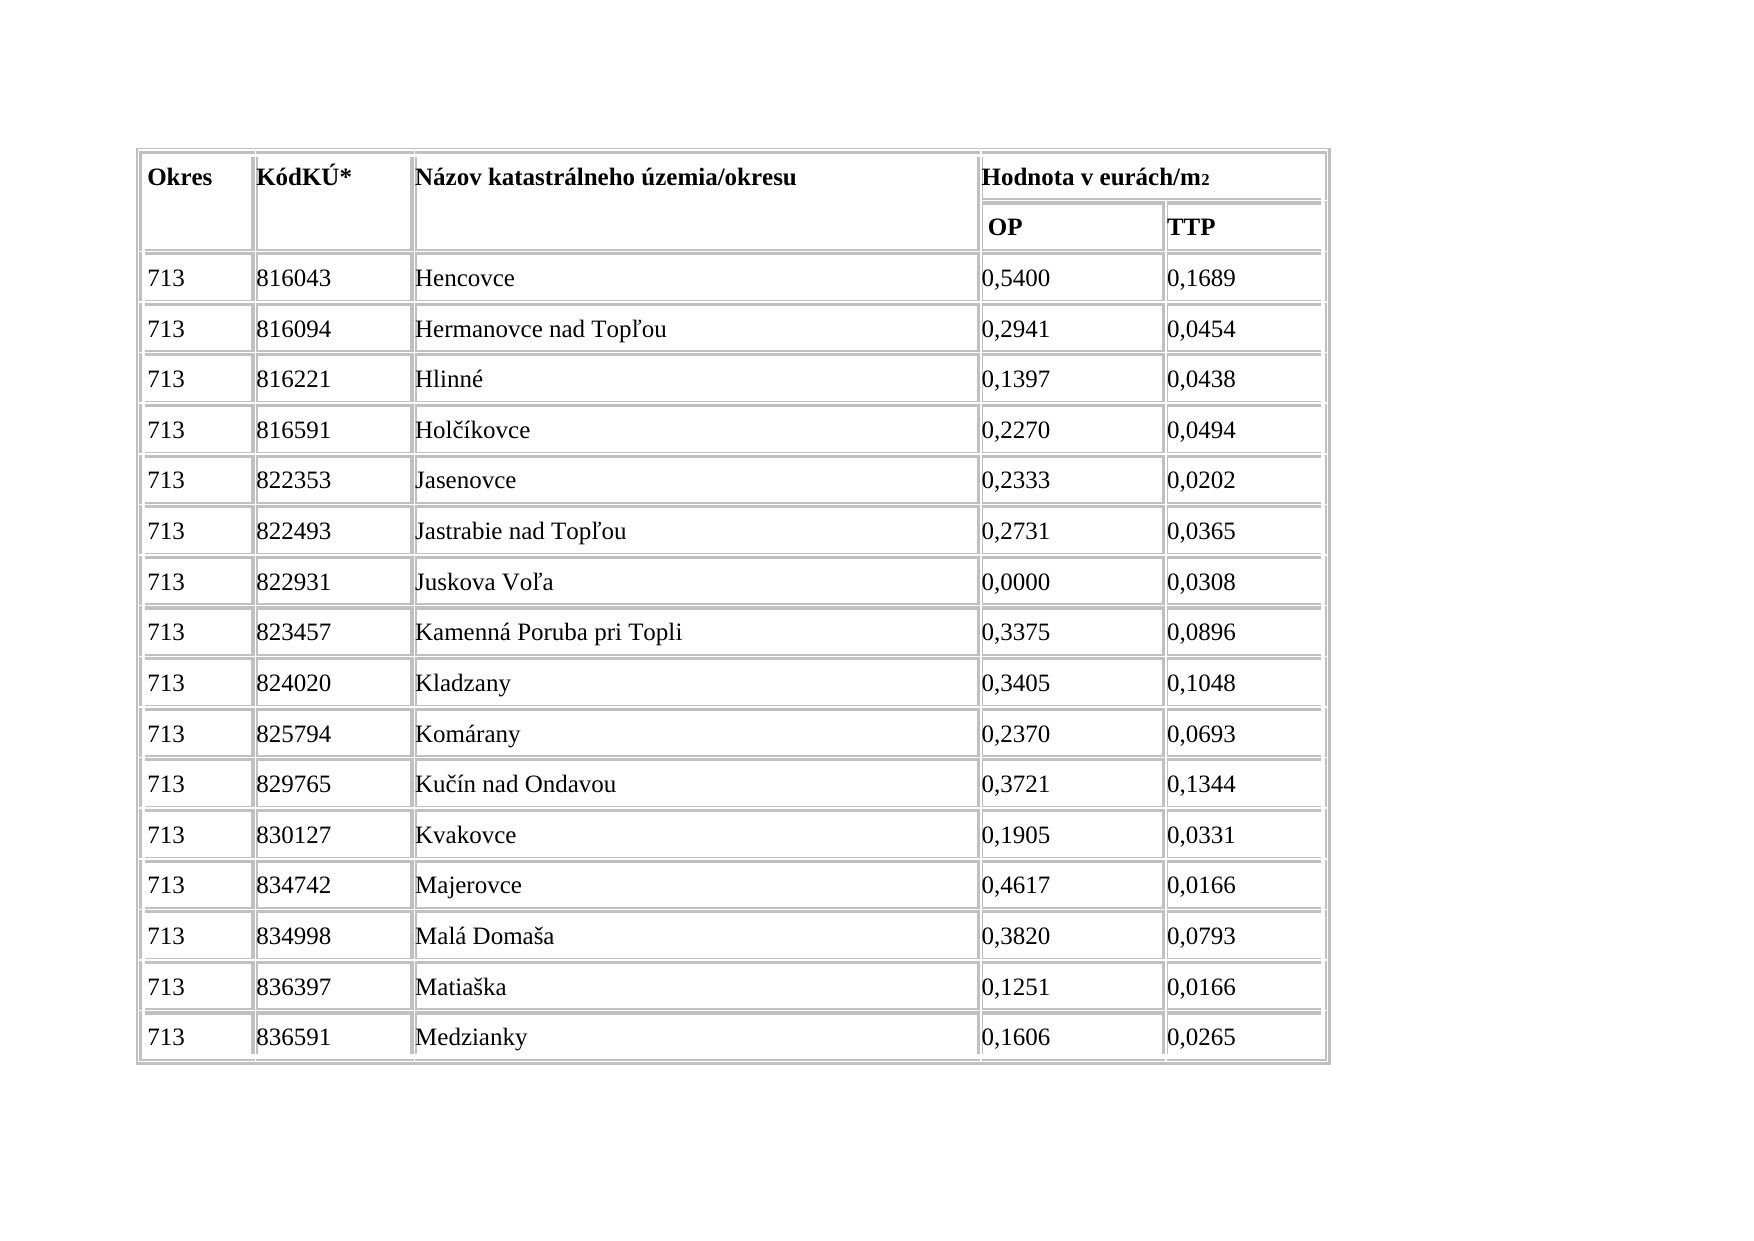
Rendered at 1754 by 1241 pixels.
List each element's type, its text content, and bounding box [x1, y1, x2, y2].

table_cell 0,2370 [983, 711, 1162, 755]
table_cell 713 [139, 350, 254, 401]
table_cell OP [983, 205, 1162, 249]
table_cell Jastrabie nad Topľou [417, 508, 977, 553]
table_cell 822353 [258, 458, 410, 502]
table_cell 0,0265 [1165, 1008, 1328, 1059]
table_cell 713 [139, 553, 254, 603]
table_cell 0,0000 [983, 559, 1162, 603]
table_cell 0,0896 [1165, 603, 1328, 654]
table_header KódKÚ* [255, 149, 413, 249]
table_header Okres [142, 154, 254, 249]
table_cell 822931 [258, 559, 410, 603]
table_cell 0,4617 [983, 863, 1162, 907]
table_cell 0,0365 [1165, 502, 1328, 553]
table_cell Hermanovce nad Topľou [417, 306, 977, 350]
table_cell 0,0308 [1165, 553, 1328, 603]
table_header Názov katastrálneho územia/okresu [414, 149, 980, 249]
table_cell 713 [139, 958, 254, 1008]
table_cell Medzianky [414, 1008, 980, 1059]
table_cell 0,2333 [983, 458, 1162, 502]
table_cell 713 [139, 401, 254, 451]
table_cell 0,5400 [983, 255, 1162, 299]
table_cell 0,0438 [1165, 350, 1328, 401]
table_cell 816591 [258, 407, 410, 451]
table_cell Kučín nad Ondavou [417, 761, 977, 806]
table_cell 713 [139, 451, 254, 502]
table_cell 0,1397 [983, 356, 1162, 401]
table_cell 0,1689 [1165, 249, 1328, 299]
table_cell 0,3820 [983, 913, 1162, 958]
table_cell 836397 [258, 964, 410, 1008]
table_cell 0,1344 [1165, 755, 1328, 806]
table_cell 713 [139, 755, 254, 806]
table_cell Hencovce [417, 255, 977, 299]
table_cell 0,1251 [983, 964, 1162, 1008]
table_cell Hlinné [417, 356, 977, 401]
table_cell 713 [139, 856, 254, 907]
table_cell 0,2731 [983, 508, 1162, 553]
table_cell Majerovce [417, 863, 977, 907]
table_cell 0,0454 [1165, 300, 1328, 350]
table_cell 0,0693 [1165, 705, 1328, 755]
table_cell 834742 [258, 863, 410, 907]
table_cell 0,0166 [1165, 958, 1328, 1008]
table_cell 0,1048 [1165, 654, 1328, 704]
table_cell 713 [139, 654, 254, 704]
table_cell 825794 [258, 711, 410, 755]
table_cell 0,0793 [1165, 907, 1328, 958]
table_cell 816221 [258, 356, 410, 401]
table_header Hodnota v eurách/m2 [980, 149, 1328, 198]
table_cell Kamenná Poruba pri Topli [417, 610, 977, 654]
table_cell 0,2941 [983, 306, 1162, 350]
table_cell 829765 [258, 761, 410, 806]
table_cell Holčíkovce [417, 407, 977, 451]
table_cell 713 [139, 806, 254, 856]
table_cell Kvakovce [417, 812, 977, 856]
table_cell 816094 [258, 306, 410, 350]
table_cell Malá Domaša [417, 913, 977, 958]
table_cell 0,2270 [983, 407, 1162, 451]
table_cell 0,3721 [983, 761, 1162, 806]
table_cell 0,0202 [1165, 451, 1328, 502]
table_cell 836591 [255, 1008, 413, 1059]
table_cell 713 [139, 502, 254, 553]
table_cell 713 [139, 907, 254, 958]
table_cell 0,3405 [983, 660, 1162, 704]
table_cell 713 [139, 300, 254, 350]
table_cell 0,1905 [983, 812, 1162, 856]
table_cell 822493 [258, 508, 410, 553]
table_cell 0,1606 [980, 1008, 1165, 1059]
table_cell 834998 [258, 913, 410, 958]
table_cell 713 [139, 603, 254, 654]
table_cell Jasenovce [417, 458, 977, 502]
table_cell 0,0166 [1165, 856, 1328, 907]
table_cell 824020 [258, 660, 410, 704]
table_cell 830127 [258, 812, 410, 856]
table_cell 713 [139, 705, 254, 755]
table_cell 823457 [258, 610, 410, 654]
table_cell 0,0331 [1165, 806, 1328, 856]
table_cell Juskova Voľa [417, 559, 977, 603]
table_cell 0,0494 [1165, 401, 1328, 451]
table_cell 713 [139, 1008, 254, 1059]
table_cell Kladzany [417, 660, 977, 704]
table_cell Komárany [417, 711, 977, 755]
table_cell 0,3375 [983, 610, 1162, 654]
table_cell Matiaška [417, 964, 977, 1008]
table_cell 713 [139, 249, 254, 299]
table_cell 816043 [258, 255, 410, 299]
table_cell TTP [1165, 198, 1328, 249]
